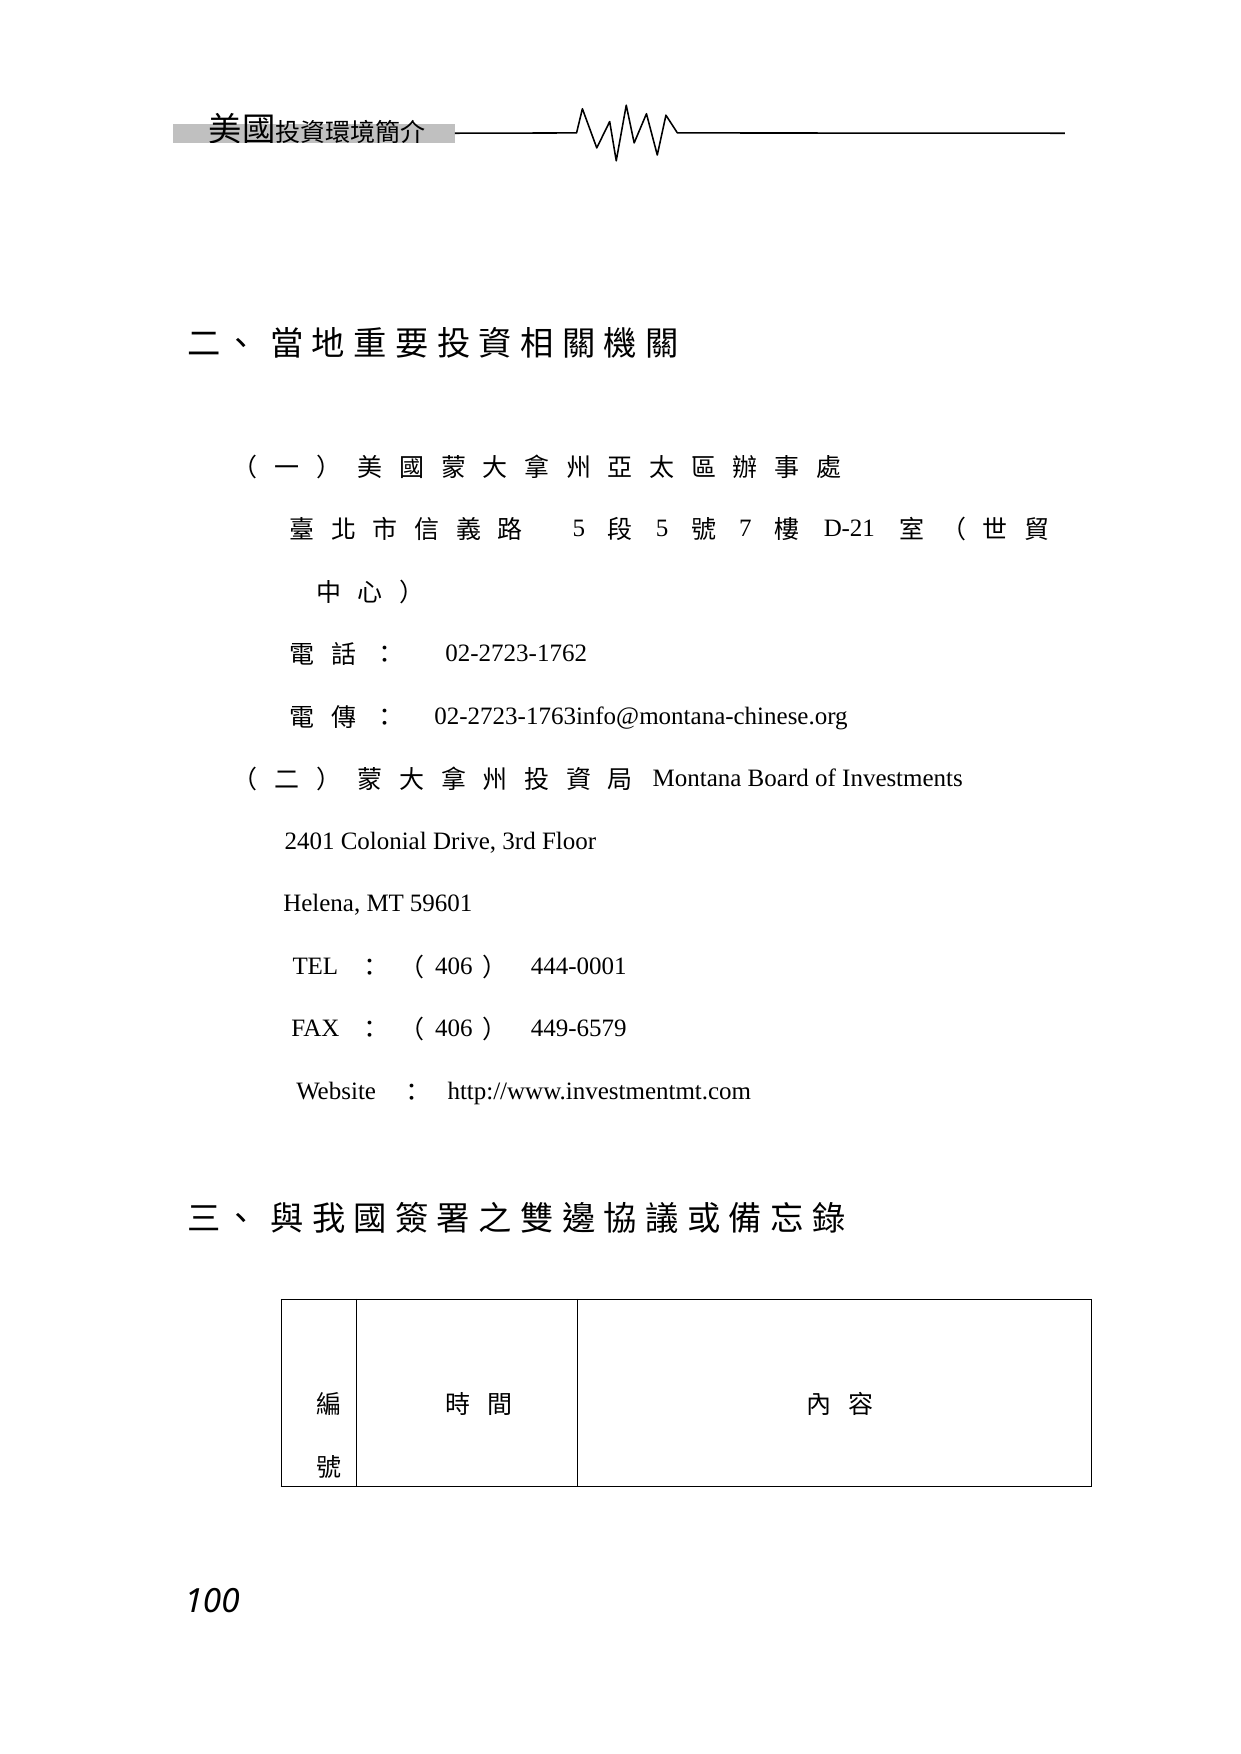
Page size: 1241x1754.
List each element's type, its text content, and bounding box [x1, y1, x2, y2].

text 2401 Colonial Drive, 3rd Floor [207, 799, 1058, 861]
text 二、當地重要投資相關機關 [183, 299, 1058, 361]
text FAX：（406）449-6579 [207, 986, 1058, 1049]
text Helena, MT 59601 [207, 861, 1058, 924]
table_header 編號 [282, 1300, 356, 1486]
text 三、與我國簽署之雙邊協議或備忘錄 [183, 1174, 1058, 1236]
text （一）美國蒙大拿州亞太區辦事處 [207, 424, 1058, 486]
table_header 內容 [578, 1300, 1091, 1486]
text （二）蒙大拿州投資局Montana Board of Investments [207, 736, 1058, 799]
table_header 時間 [357, 1300, 577, 1486]
text 電傳：02-2723-1763info@montana-chinese.org [207, 674, 1058, 736]
text TEL：（406）444-0001 [207, 924, 1058, 986]
text Website：http://www.investmentmt.com [207, 1049, 1058, 1111]
text 電話：02-2723-1762 [207, 611, 1058, 674]
text 臺北市信義路5段5號7樓D-21室（世貿中心） [207, 486, 1058, 611]
